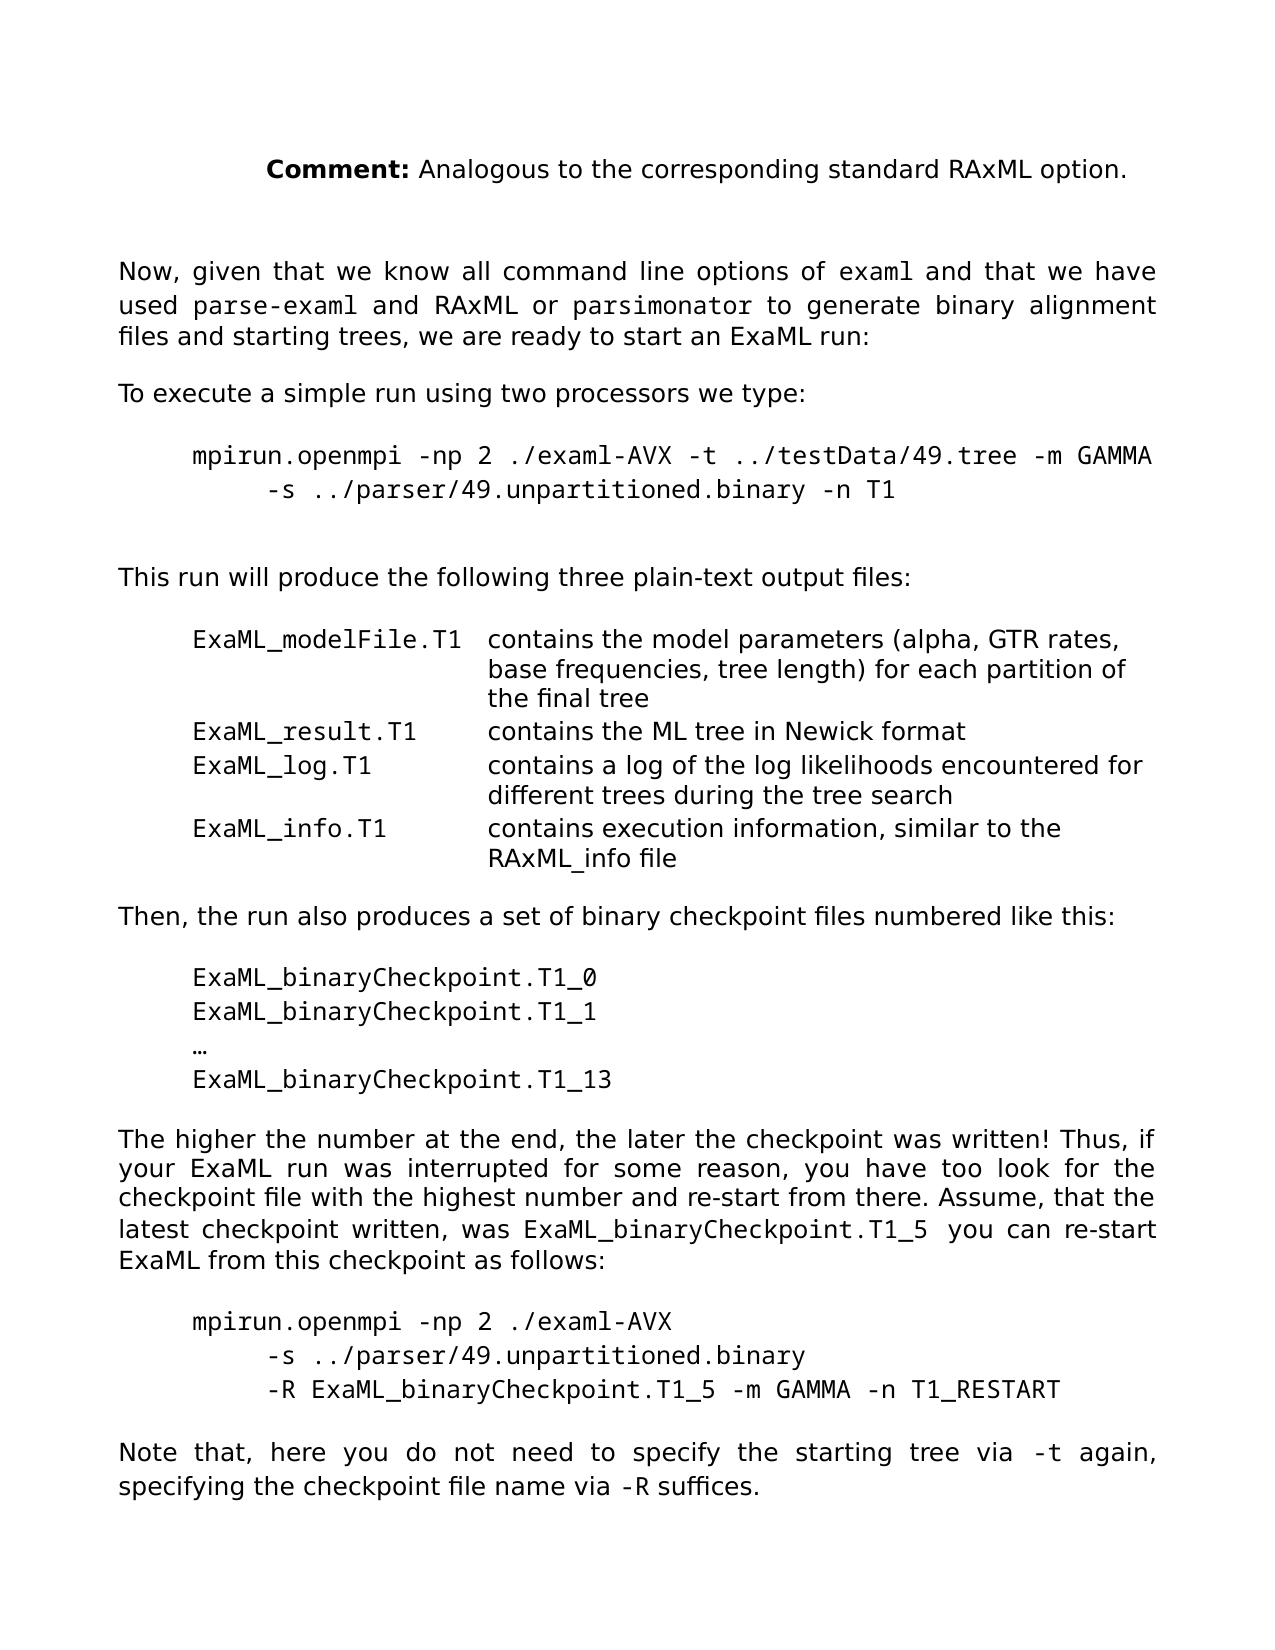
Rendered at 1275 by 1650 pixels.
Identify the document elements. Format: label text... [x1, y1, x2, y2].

text ExaML_log.T1 contains a log of the log likelihoods encountered for different trees during the tree search [118, 748, 1157, 811]
text ExaML_binaryCheckpoint.T1_1 [192, 994, 1157, 1028]
text -R ExaML_binaryCheckpoint.T1_5 -m GAMMA -n T1_RESTART [118, 1372, 1157, 1406]
text To execute a simple run using two processors we type: [118, 380, 1157, 409]
text This run will produce the following three plain-text output files: [118, 564, 1157, 593]
text Note that, here you do not need to specify the starting tree via -t again, specifying the checkpoint file name via -R suffices. [118, 1435, 1157, 1503]
text Then, the run also produces a set of binary checkpoint files numbered like this: [118, 902, 1157, 931]
text -s ../parser/49.unpartitioned.binary [118, 1338, 1157, 1372]
text -s ../parser/49.unpartitioned.binary -n T1 [192, 472, 1157, 506]
text Comment: Analogous to the corresponding standard RAxML option. [118, 152, 1157, 186]
text … [192, 1028, 1157, 1062]
text mpirun.openmpi -np 2 ./examl-AVX -t ../testData/49.tree -m GAMMA [192, 438, 1157, 472]
text ExaML_binaryCheckpoint.T1_13 [192, 1062, 1157, 1096]
text ExaML_info.T1 contains execution information, similar to the RAxML_info file [118, 811, 1157, 873]
text Now, given that we know all command line options of examl and that we have used parse-examl and RAxML or parsimonator to generate binary alignment files and starting trees, we are ready to start an ExaML run: [118, 254, 1157, 351]
text ExaML_binaryCheckpoint.T1_0 [192, 960, 1157, 994]
text The higher the number at the end, the later the checkpoint was written! Thus, if your ExaML run was interrupted for some reason, you have too look for the checkpoint file with the highest number and re-start from there. Assume, that the latest checkpoint written, was ExaML_binaryCheckpoint.T1_5 you can re-start ExaML from this checkpoint as follows: [118, 1125, 1157, 1275]
text ExaML_result.T1 contains the ML tree in Newick format [118, 714, 1157, 748]
text mpirun.openmpi -np 2 ./examl-AVX [118, 1304, 1157, 1338]
text ExaML_modelFile.T1 contains the model parameters (alpha, GTR rates, base frequencies, tree length) for each partition of the final tree [118, 622, 1157, 714]
